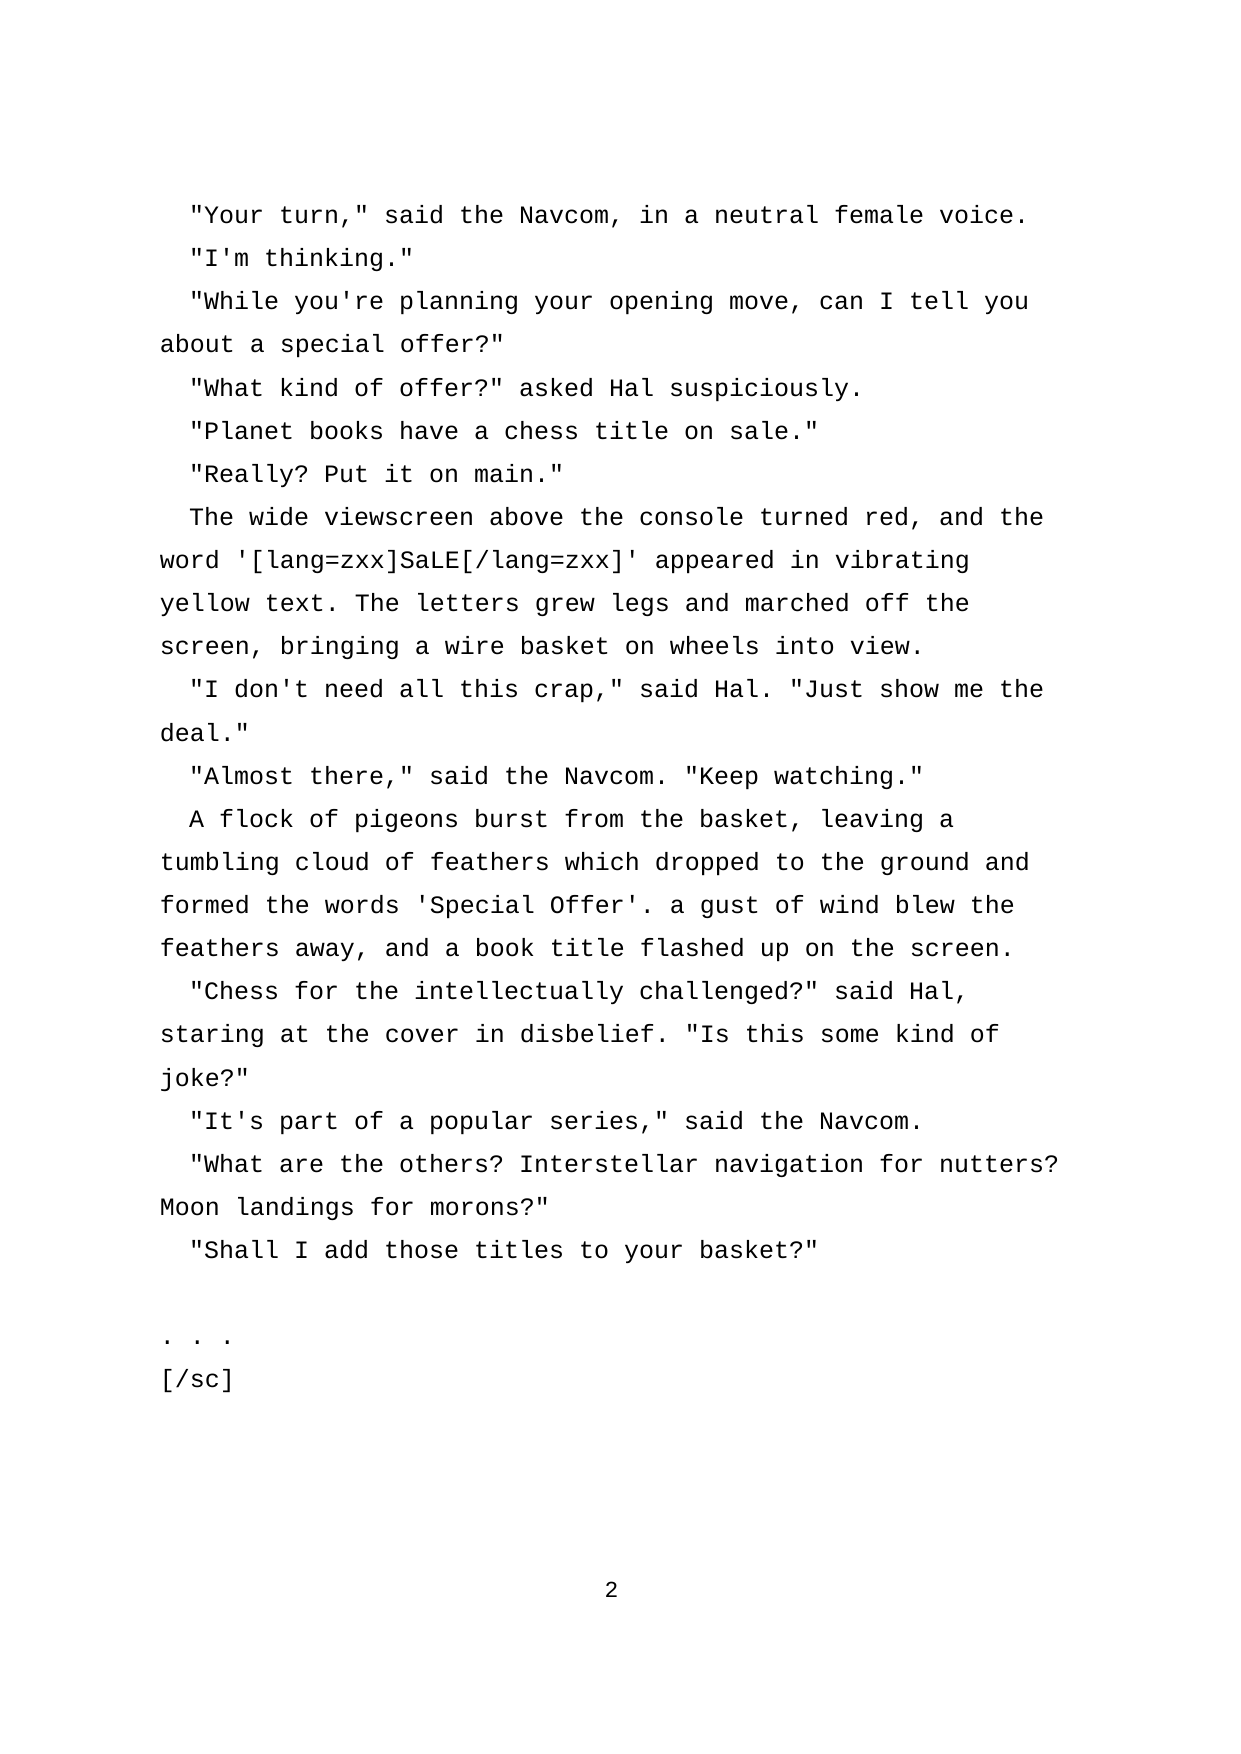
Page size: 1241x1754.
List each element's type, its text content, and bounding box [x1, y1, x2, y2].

text "Your turn," said the Navcom, in a neutral female voice. [159, 189, 1063, 232]
text "What are the others? Interstellar navigation for nutters? Moon landings for morons?" [159, 1138, 1063, 1224]
text "Really? Put it on main." [159, 448, 1063, 491]
text "It's part of a popular series," said the Navcom. [159, 1094, 1063, 1138]
text "I'm thinking." [159, 232, 1063, 275]
text [/sc] [159, 1353, 1063, 1396]
text "While you're planning your opening move, can I tell you about a special offer?" [159, 275, 1063, 361]
text "Planet books have a chess title on sale." [159, 404, 1063, 448]
text A flock of pigeons burst from the basket, leaving a tumbling cloud of feathers which dropped to the ground and formed the words 'Special Offer'. a gust of wind blew the feathers away, and a book title flashed up on the screen. [159, 793, 1063, 965]
text "I don't need all this crap," said Hal. "Just show me the deal." [159, 663, 1063, 749]
text The wide viewscreen above the console turned red, and the word '[lang=zxx]SaLE[/lang=zxx]' appeared in vibrating yellow text. The letters grew legs and marched off the screen, bringing a wire basket on wheels into view. [159, 491, 1063, 663]
text "What kind of offer?" asked Hal suspiciously. [159, 361, 1063, 404]
text "Shall I add those titles to your basket?" [159, 1224, 1063, 1267]
text "Almost there," said the Navcom. "Keep watching." [159, 749, 1063, 793]
text . . . [159, 1310, 1063, 1353]
text "Chess for the intellectually challenged?" said Hal, staring at the cover in disbelief. "Is this some kind of joke?" [159, 965, 1063, 1094]
